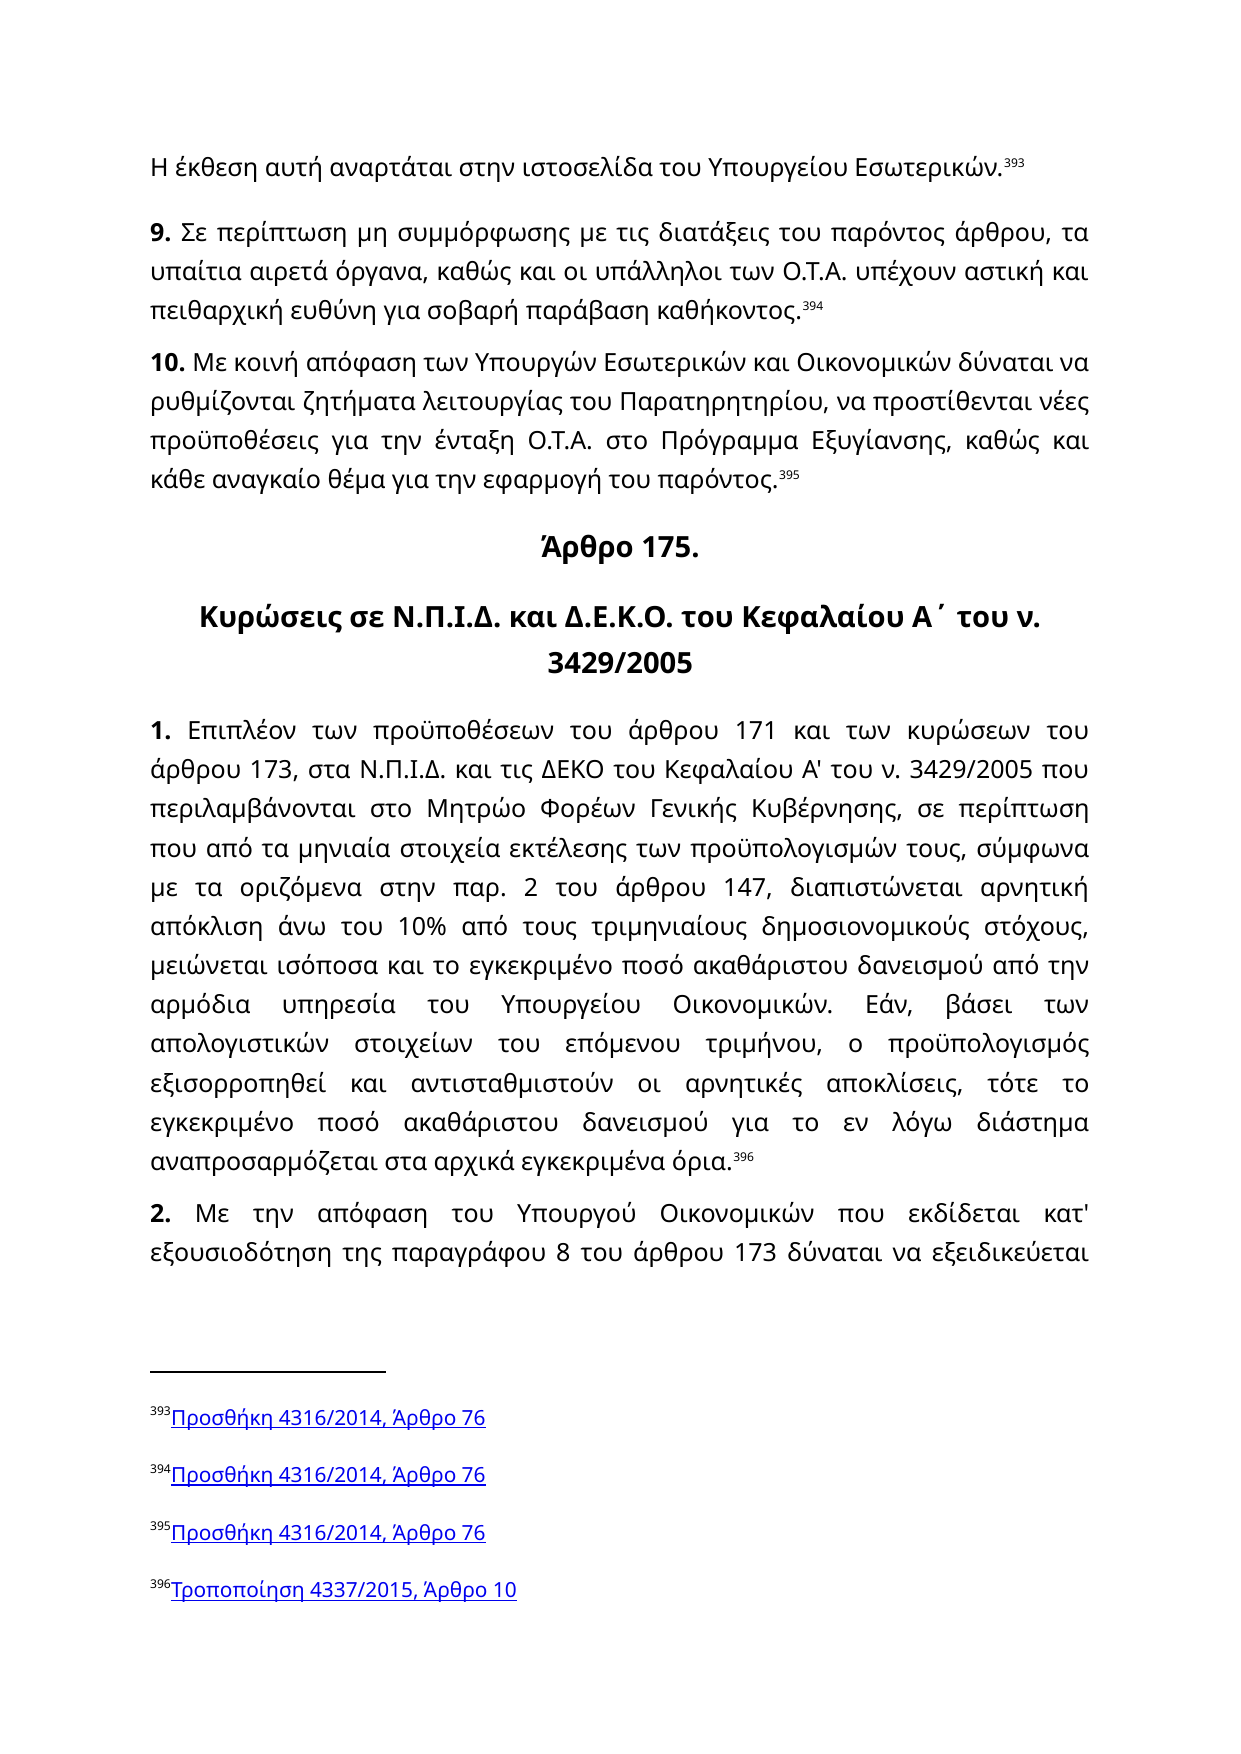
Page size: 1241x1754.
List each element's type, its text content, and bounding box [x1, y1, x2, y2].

text Η έκθεση αυτή αναρτάται στην ιστοσελίδα του Υπουργείου Εσωτερικών. [150, 150, 1090, 184]
text 1. Επιπλέον των προϋποθέσεων του άρθρου 171 και των κυρώσεων του άρθρου 173, στα Ν.Π.Ι.Δ. και τις ΔΕΚΟ του Κεφαλαίου Α' του ν. 3429/2005 που περιλαμβάνονται στο Μητρώο Φορέων Γενικής Κυβέρνησης, σε περίπτωση που από τα μηνιαία στοιχεία εκτέλεσης των προϋπολογισμών τους, σύμφωνα με τα οριζόμενα στην παρ. 2 του άρθρου 147, διαπιστώνεται αρνητική απόκλιση άνω του 10% από τους τριμηνιαίους δημοσιονομικούς στόχους, μειώνεται ισόποσα και το εγκεκριμένο ποσό ακαθάριστου δανεισμού από την αρμόδια υπηρεσία του Υπουργείου Οικονομικών. Εάν, βάσει των απολογιστικών στοιχείων του επόμενου τριμήνου, ο προϋπολογισμός εξισορροπηθεί και αντισταθμιστούν οι αρνητικές αποκλίσεις, τότε το εγκεκριμένο ποσό ακαθάριστου δανεισμού για το εν λόγω διάστημα αναπροσαρμόζεται στα αρχικά εγκεκριμένα όρια. [150, 713, 1090, 1178]
subtitle Άρθρο 175. [150, 526, 1090, 566]
text 9. Σε περίπτωση μη συμμόρφωσης με τις διατάξεις του παρόντος άρθρου, τα υπαίτια αιρετά όργανα, καθώς και οι υπάλληλοι των Ο.Τ.Α. υπέχουν αστική και πειθαρχική ευθύνη για σοβαρή παράβαση καθήκοντος. [150, 214, 1090, 327]
text Προσθήκη 4316/2014, Άρθρο 76 [150, 1403, 1090, 1431]
subtitle Κυρώσεις σε Ν.Π.Ι.Δ. και Δ.Ε.Κ.Ο. του Κεφαλαίου Α΄ του ν. 3429/2005 [150, 596, 1090, 682]
text Προσθήκη 4316/2014, Άρθρο 76 [150, 1518, 1090, 1546]
text 2. Με την απόφαση του Υπουργού Οικονομικών που εκδίδεται κατ' εξουσιοδότηση της παραγράφου 8 του άρθρου 173 δύναται να εξειδικεύεται [150, 1195, 1090, 1268]
text Προσθήκη 4316/2014, Άρθρο 76 [150, 1460, 1090, 1489]
text Τροποποίηση 4337/2015, Άρθρο 10 [150, 1576, 1090, 1604]
text 10. Με κοινή απόφαση των Υπουργών Εσωτερικών και Οικονομικών δύναται να ρυθμίζονται ζητήματα λειτουργίας του Παρατηρητηρίου, να προστίθενται νέες προϋποθέσεις για την ένταξη Ο.Τ.Α. στο Πρόγραμμα Εξυγίανσης, καθώς και κάθε αναγκαίο θέμα για την εφαρμογή του παρόντος. [150, 344, 1090, 496]
